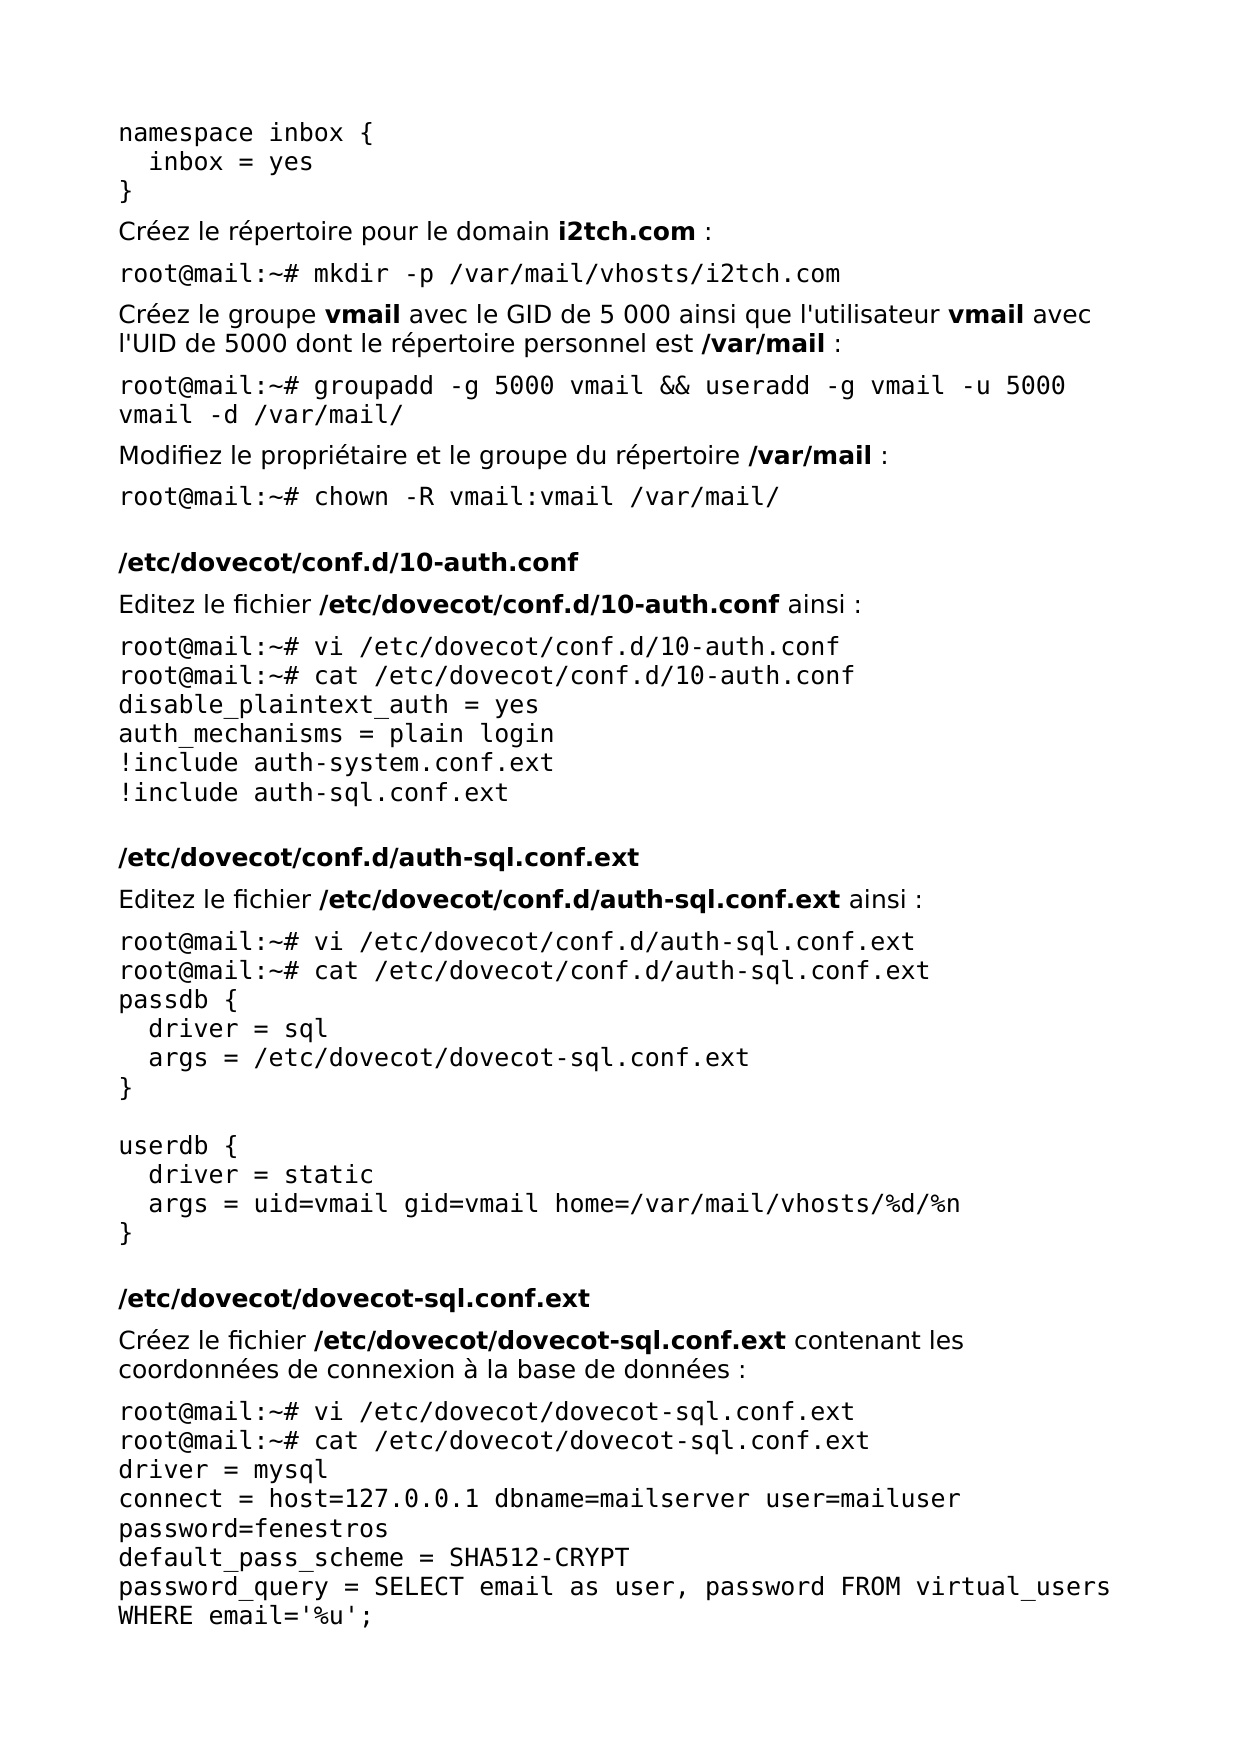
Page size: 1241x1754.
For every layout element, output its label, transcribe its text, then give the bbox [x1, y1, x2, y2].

subtitle /etc/dovecot/conf.d/auth-sql.conf.ext [118, 844, 1122, 873]
subtitle /etc/dovecot/conf.d/10-auth.conf [118, 548, 1122, 578]
text root@mail:~# mkdir -p /var/mail/vhosts/i2tch.com [118, 259, 1122, 288]
text root@mail:~# chown -R vmail:vmail /var/mail/ [118, 483, 1122, 512]
text Créez le groupe vmail avec le GID de 5 000 ainsi que l'utilisateur vmail avec l'UID de 5000 dont le répertoire personnel est /var/mail : [118, 300, 1122, 358]
text Editez le fichier /etc/dovecot/conf.d/auth-sql.conf.ext ainsi : [118, 885, 1122, 914]
text root@mail:~# groupadd -g 5000 vmail && useradd -g vmail -u 5000 vmail -d /var/mail/ [118, 371, 1122, 429]
text root@mail:~# vi /etc/dovecot/conf.d/auth-sql.conf.ext root@mail:~# cat /etc/dovecot/conf.d/auth-sql.conf.ext passdb { driver = sql args = /etc/dovecot/dovecot-sql.conf.ext } userdb { driver = static args = uid=vmail gid=vmail home=/var/mail/vhosts/%d/%n } [118, 927, 1122, 1248]
text Créez le répertoire pour le domain i2tch.com : [118, 217, 1122, 247]
text root@mail:~# vi /etc/dovecot/dovecot-sql.conf.ext root@mail:~# cat /etc/dovecot/dovecot-sql.conf.ext driver = mysql connect = host=127.0.0.1 dbname=mailserver user=mailuser password=fenestros default_pass_scheme = SHA512-CRYPT password_query = SELECT email as user, password FROM virtual_users WHERE email='%u'; [118, 1397, 1122, 1630]
text Créez le fichier /etc/dovecot/dovecot-sql.conf.ext contenant les coordonnées de connexion à la base de données : [118, 1326, 1122, 1384]
text Editez le fichier /etc/dovecot/conf.d/10-auth.conf ainsi : [118, 590, 1122, 619]
text namespace inbox { inbox = yes } [118, 118, 1122, 206]
text root@mail:~# vi /etc/dovecot/conf.d/10-auth.conf root@mail:~# cat /etc/dovecot/conf.d/10-auth.conf disable_plaintext_auth = yes auth_mechanisms = plain login !include auth-system.conf.ext !include auth-sql.conf.ext [118, 632, 1122, 807]
subtitle /etc/dovecot/dovecot-sql.conf.ext [118, 1284, 1122, 1314]
text Modifiez le propriétaire et le groupe du répertoire /var/mail : [118, 441, 1122, 470]
